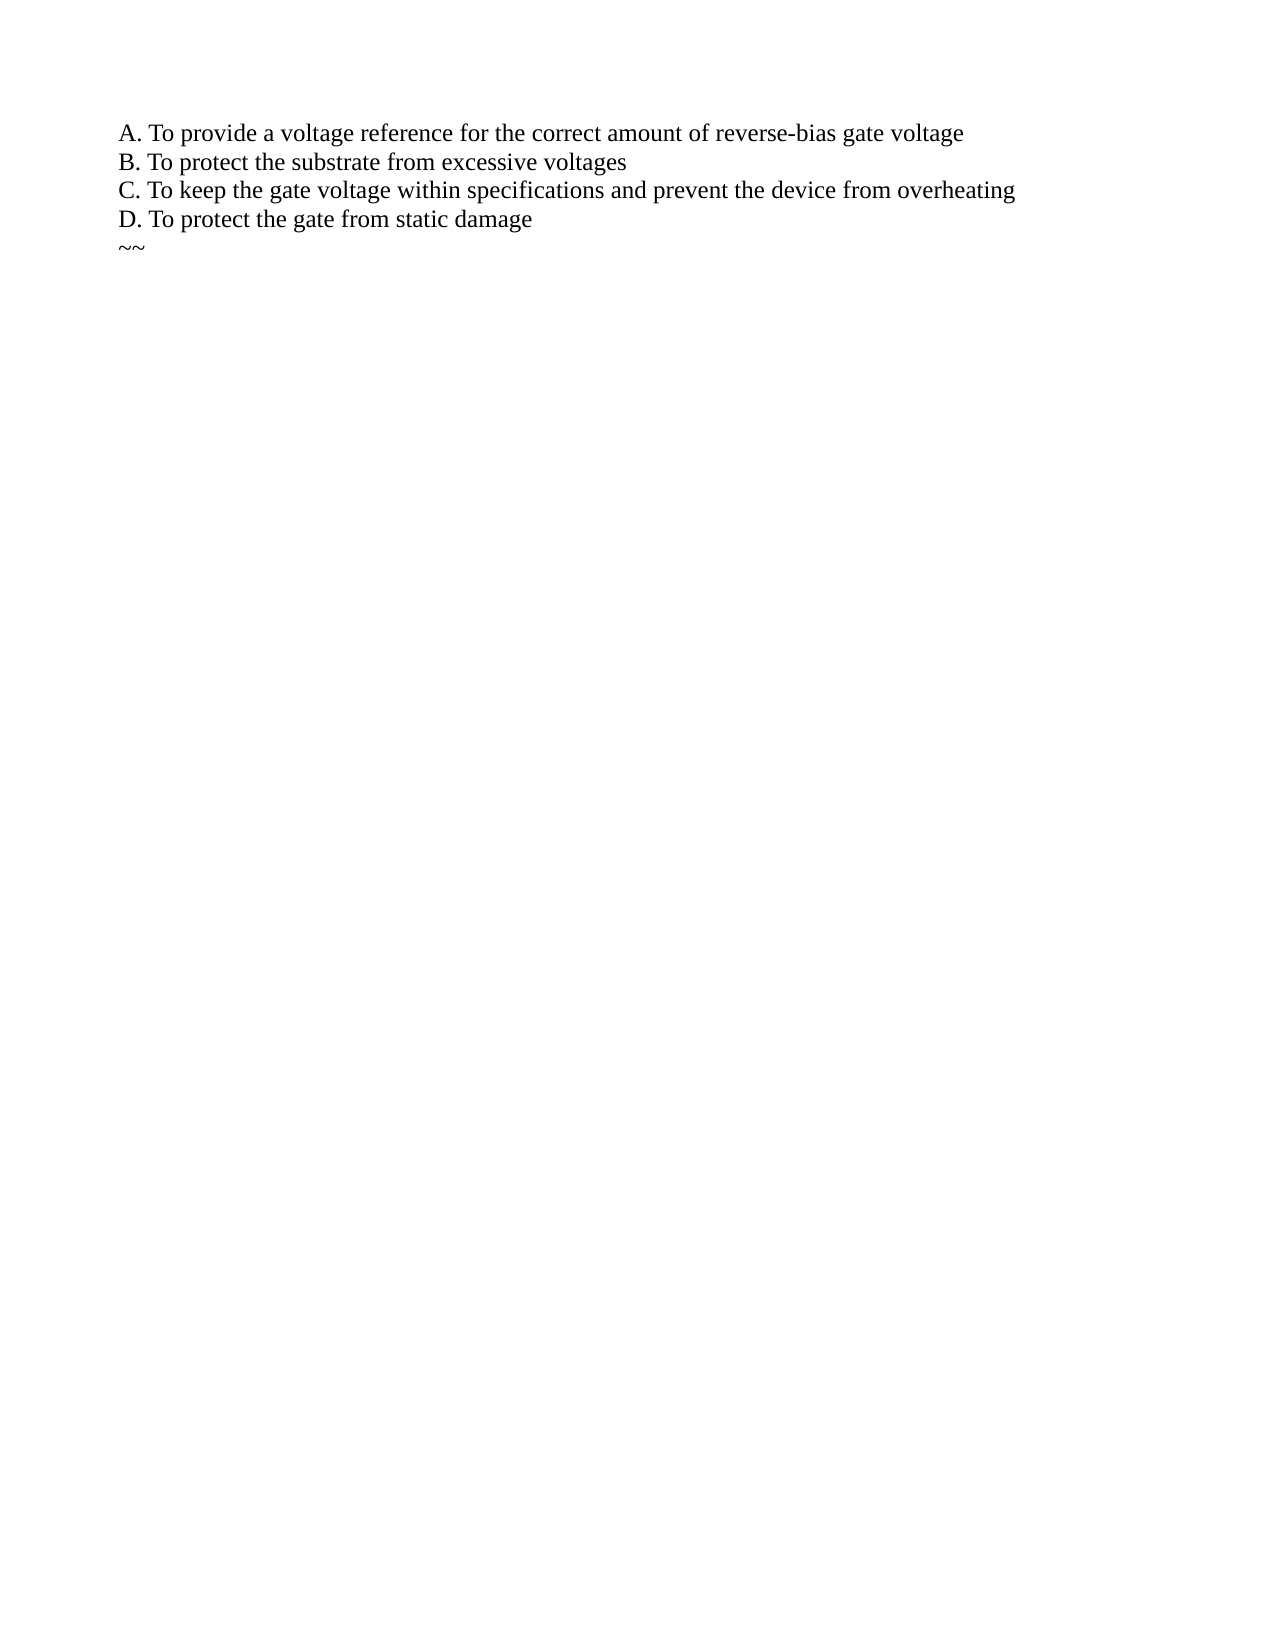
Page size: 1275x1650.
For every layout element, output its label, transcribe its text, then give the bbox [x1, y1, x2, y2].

text B. To protect the substrate from excessive voltages [118, 147, 1157, 176]
text C. To keep the gate voltage within specifications and prevent the device from overheating [118, 176, 1157, 204]
text ~~ [118, 233, 1157, 262]
text A. To provide a voltage reference for the correct amount of reverse-bias gate voltage [118, 118, 1157, 147]
text D. To protect the gate from static damage [118, 204, 1157, 233]
